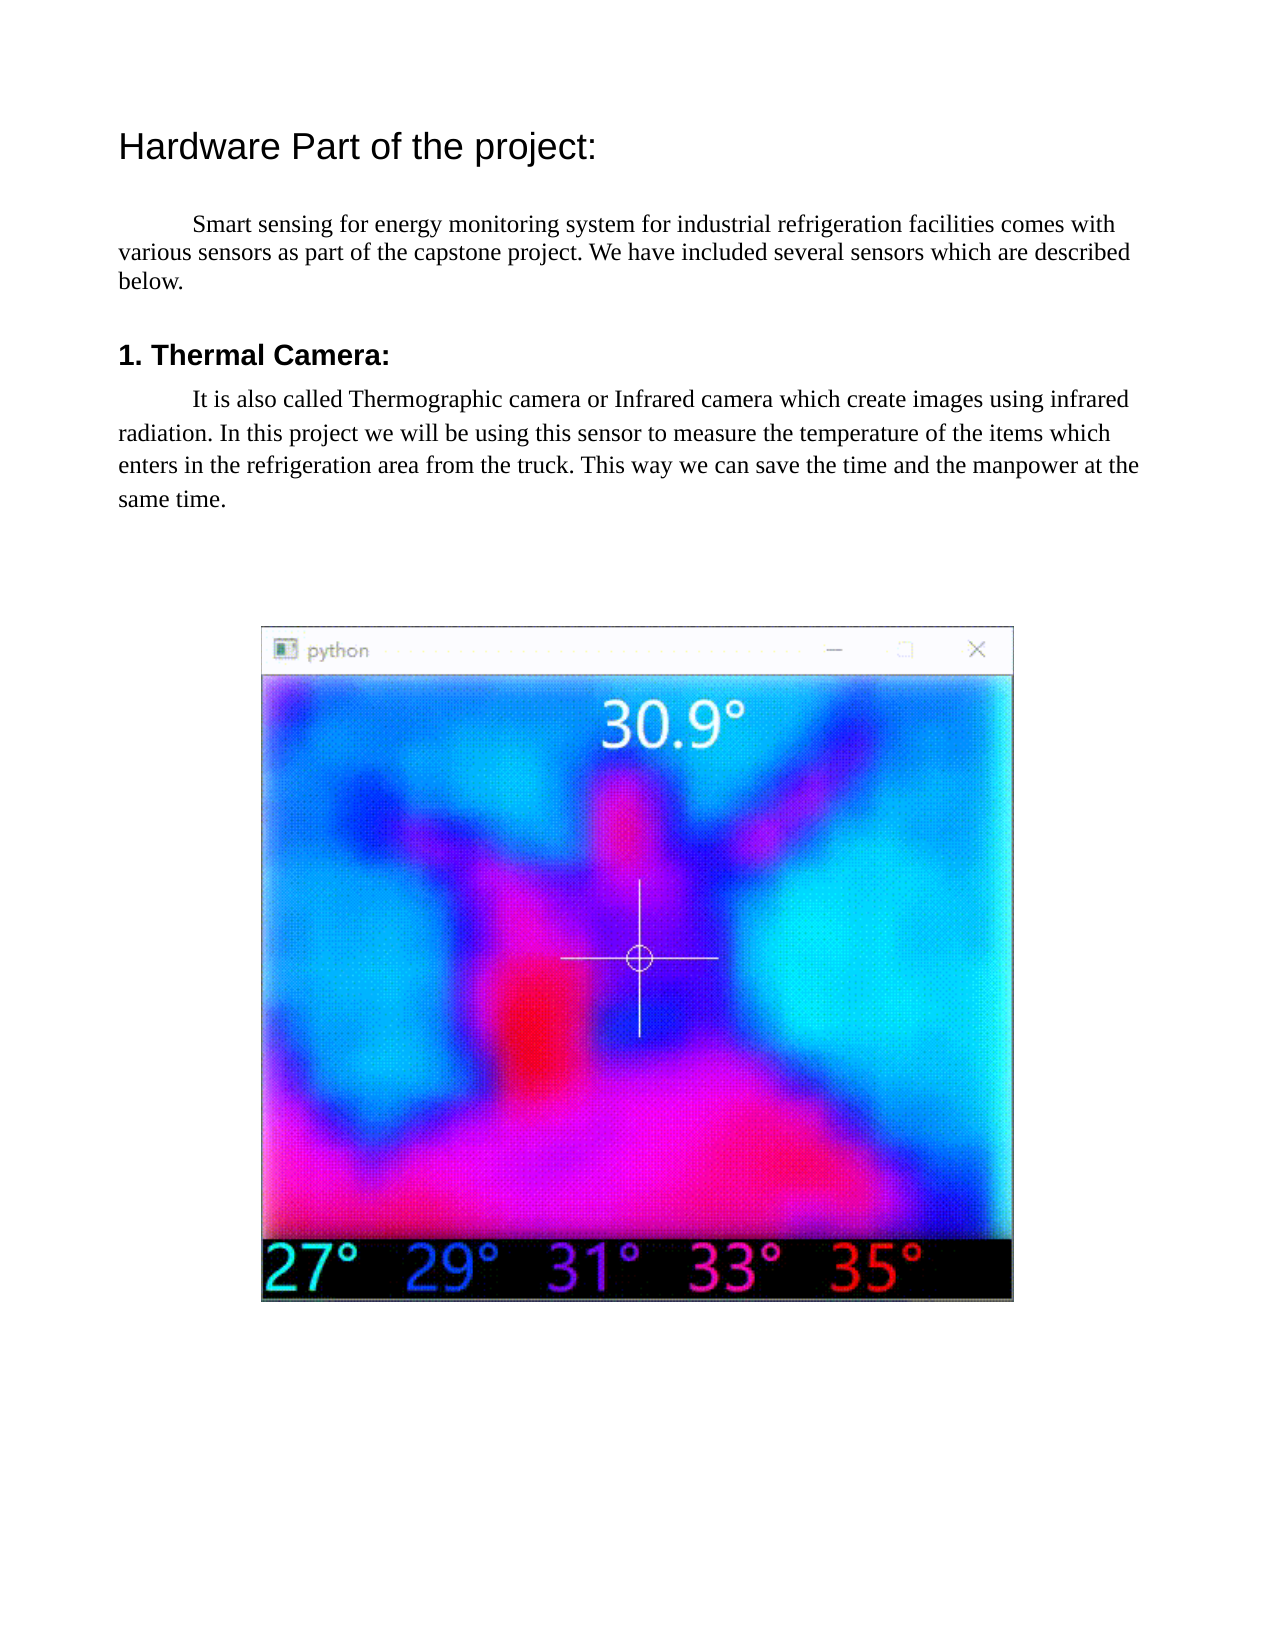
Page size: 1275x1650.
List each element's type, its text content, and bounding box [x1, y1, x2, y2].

picture [261, 626, 1014, 1302]
text It is also called Thermographic camera or Infrared camera which create images using infrared radiation. In this project we will be using this sensor to measure the temperature of the items which enters in the refrigeration area from the truck. This way we can save the time and the manpower at the same time. [118, 384, 1157, 512]
subtitle 1. Thermal Camera: [118, 338, 1157, 372]
subtitle Hardware Part of the project: [118, 124, 1157, 167]
text Smart sensing for energy monitoring system for industrial refrigeration facilities comes with various sensors as part of the capstone project. We have included several sensors which are described below. [118, 209, 1157, 295]
